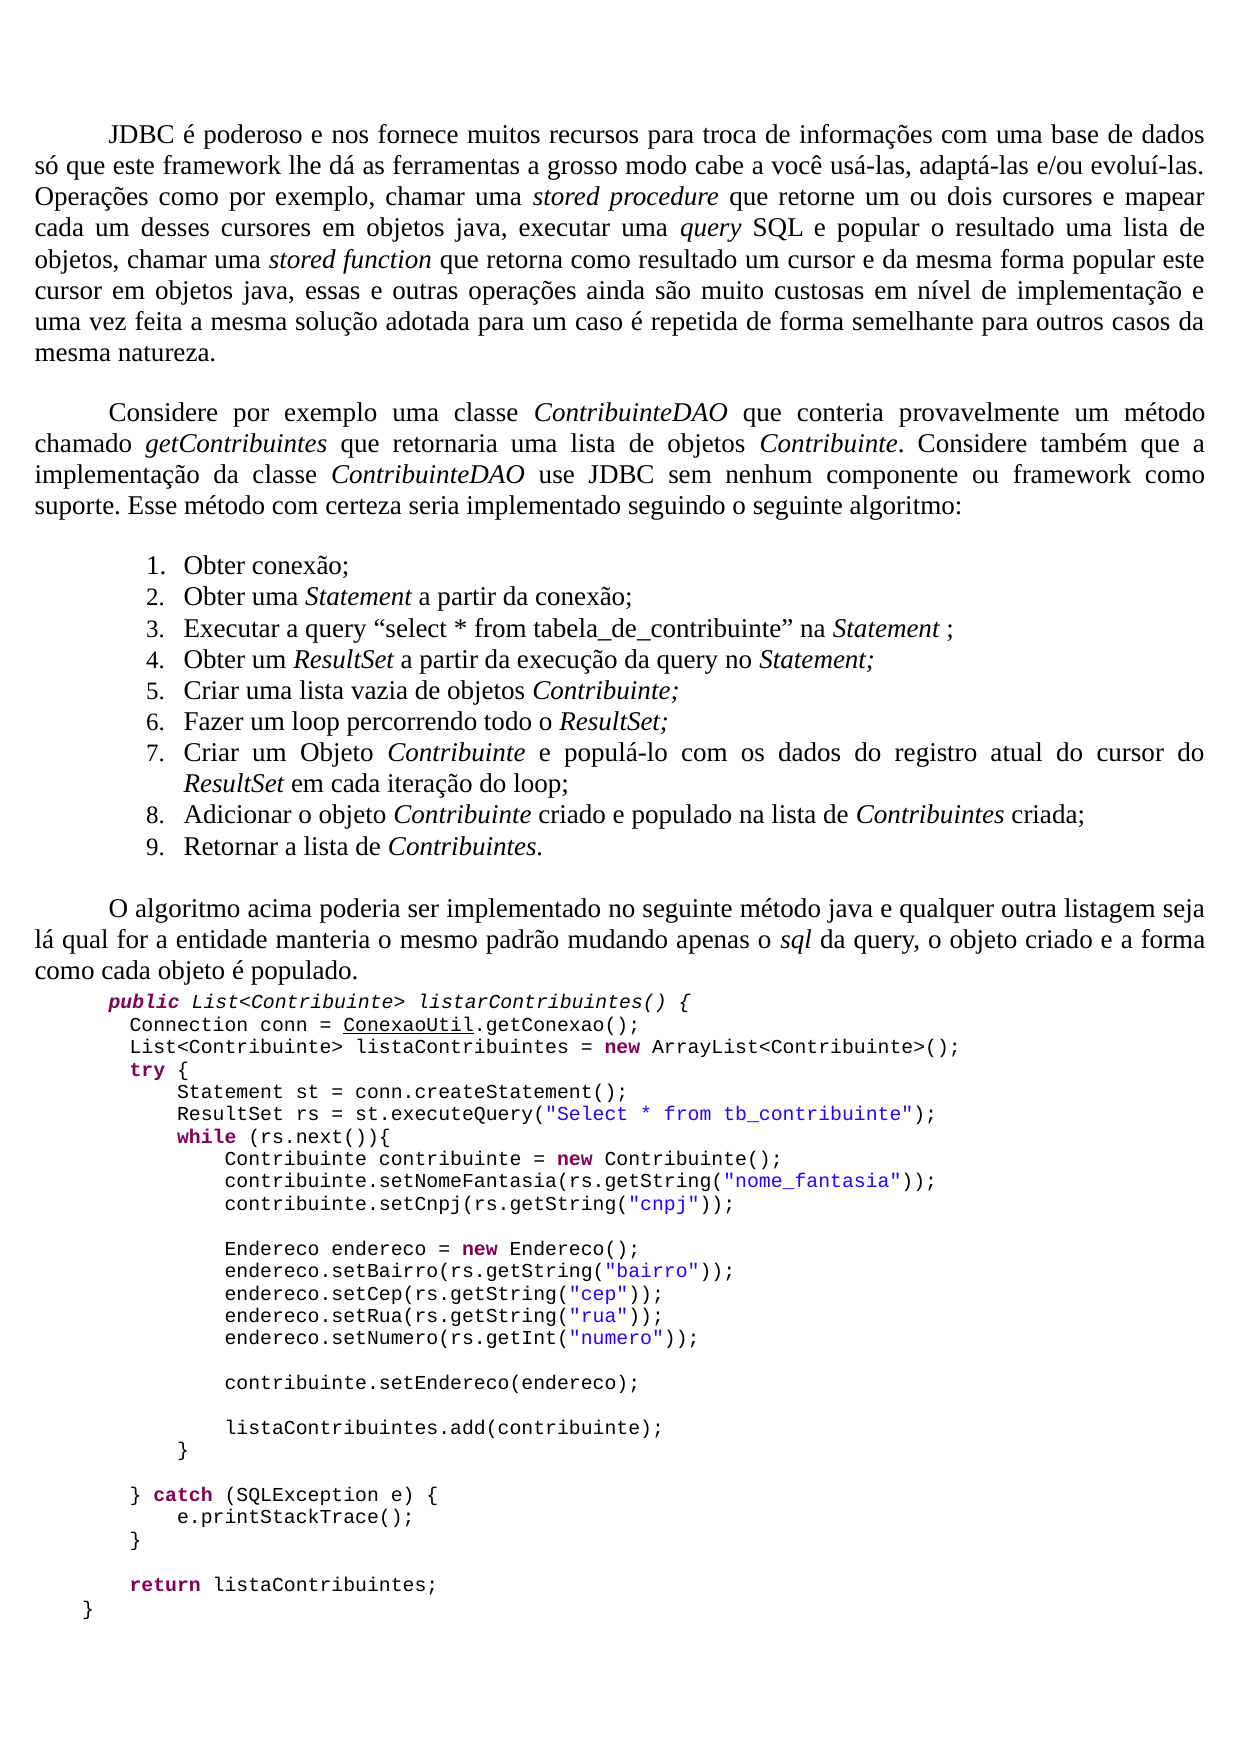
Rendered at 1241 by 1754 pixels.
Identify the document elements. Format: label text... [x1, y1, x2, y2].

text Considere por exemplo uma classe ContribuinteDAO que conteria provavelmente um método chamado getContribuintes que retornaria uma lista de objetos Contribuinte. Considere também que a implementação da classe ContribuinteDAO use JDBC sem nenhum componente ou framework como suporte. Esse método com certeza seria implementado seguindo o seguinte algoritmo: [34, 396, 1206, 521]
list Retornar a lista de Contribuintes. [146, 830, 1206, 861]
list Adicionar o objeto Contribuinte criado e populado na lista de Contribuintes criada; [146, 798, 1206, 830]
text } catch (SQLException e) { [34, 1485, 1206, 1507]
text try { [34, 1059, 1206, 1082]
list Obter um ResultSet a partir da execução da query no Statement; [146, 643, 1206, 674]
list Criar uma lista vazia de objetos Contribuinte; [146, 674, 1206, 705]
text endereco.setBairro(rs.getString("bairro")); [34, 1261, 1206, 1283]
text JDBC é poderoso e nos fornece muitos recursos para troca de informações com uma base de dados só que este framework lhe dá as ferramentas a grosso modo cabe a você usá-las, adaptá-las e/ou evoluí-las. Operações como por exemplo, chamar uma stored procedure que retorne um ou dois cursores e mapear cada um desses cursores em objetos java, executar uma query SQL e popular o resultado uma lista de objetos, chamar uma stored function que retorna como resultado um cursor e da mesma forma popular este cursor em objetos java, essas e outras operações ainda são muito custosas em nível de implementação e uma vez feita a mesma solução adotada para um caso é repetida de forma semelhante para outros casos da mesma natureza. [34, 118, 1206, 367]
text contribuinte.setEndereco(endereco); [34, 1373, 1206, 1395]
list Executar a query “select * from tabela_de_contribuinte” na Statement ; [146, 612, 1206, 643]
text endereco.setCep(rs.getString("cep")); [34, 1283, 1206, 1306]
list Obter conexão; [146, 549, 1206, 581]
text listaContribuintes.add(contribuinte); [34, 1418, 1206, 1440]
text contribuinte.setNomeFantasia(rs.getString("nome_fantasia")); [34, 1171, 1206, 1194]
text Connection conn = ConexaoUtil.getConexao(); [34, 1015, 1206, 1037]
text ResultSet rs = st.executeQuery("Select * from tb_contribuinte"); [34, 1104, 1206, 1127]
text } [34, 1530, 1206, 1552]
list Criar um Objeto Contribuinte e populá-lo com os dados do registro atual do cursor do ResultSet em cada iteração do loop; [146, 736, 1206, 798]
text } [34, 1440, 1206, 1463]
text contribuinte.setCnpj(rs.getString("cnpj")); [34, 1194, 1206, 1216]
text Endereco endereco = new Endereco(); [34, 1239, 1206, 1261]
text Contribuinte contribuinte = new Contribuinte(); [34, 1149, 1206, 1171]
text return listaContribuintes; [34, 1574, 1206, 1597]
text endereco.setNumero(rs.getInt("numero")); [34, 1328, 1206, 1351]
text Statement st = conn.createStatement(); [34, 1082, 1206, 1104]
text } [34, 1597, 1206, 1621]
text e.printStackTrace(); [34, 1507, 1206, 1530]
text O algoritmo acima poderia ser implementado no seguinte método java e qualquer outra listagem seja lá qual for a entidade manteria o mesmo padrão mudando apenas o sql da query, o objeto criado e a forma como cada objeto é populado. [34, 892, 1206, 985]
text endereco.setRua(rs.getString("rua")); [34, 1306, 1206, 1328]
list Obter uma Statement a partir da conexão; [146, 581, 1206, 612]
text public List<Contribuinte> listarContribuintes() { [34, 985, 1206, 1015]
text List<Contribuinte> listaContribuintes = new ArrayList<Contribuinte>(); [34, 1037, 1206, 1059]
list Fazer um loop percorrendo todo o ResultSet; [146, 705, 1206, 736]
text while (rs.next()){ [34, 1127, 1206, 1149]
